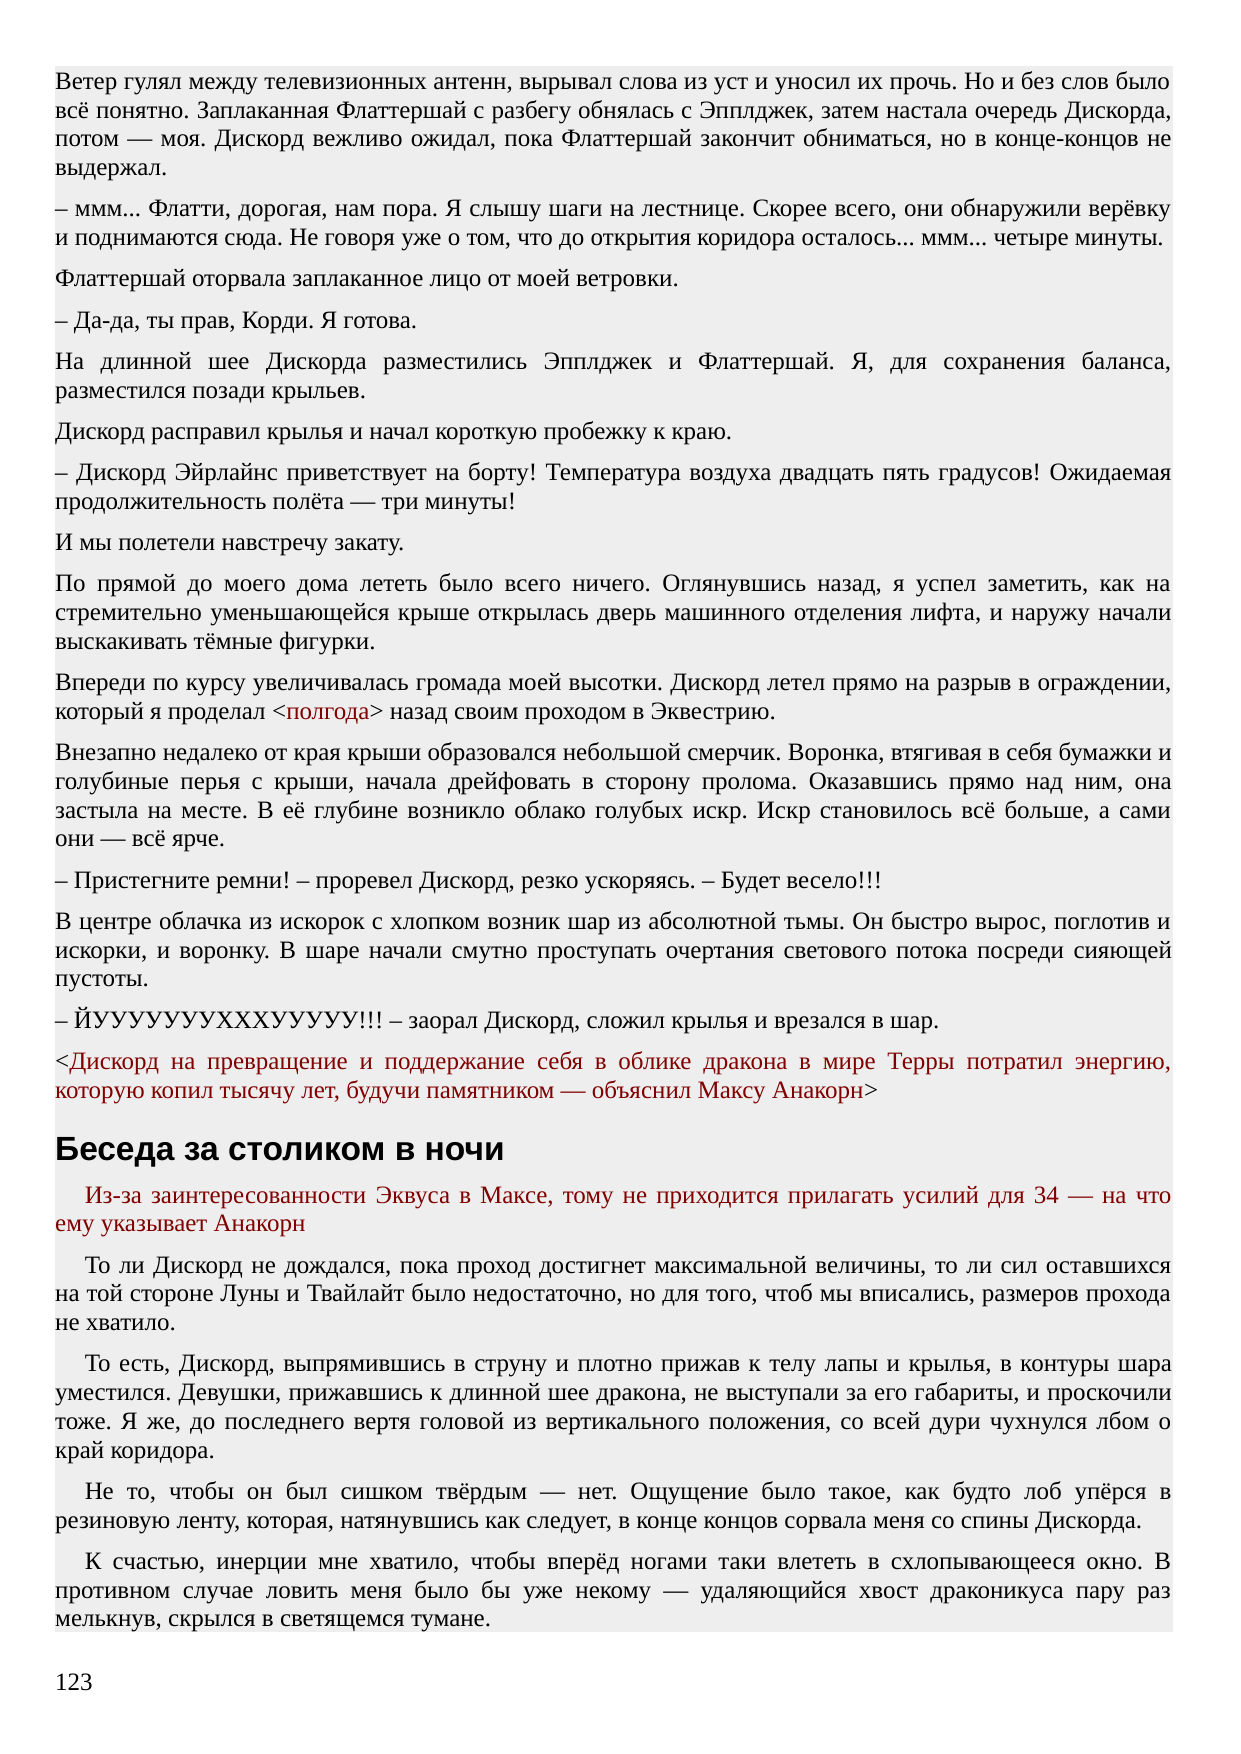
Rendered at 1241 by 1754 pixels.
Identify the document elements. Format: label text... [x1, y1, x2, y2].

text Из-за заинтересованности Эквуса в Максе, тому не приходится прилагать усилий для 34 — на что ему указывает Анакорн [55, 1180, 1173, 1237]
text В центре облачка из искорок с хлопком возник шар из абсолютной тьмы. Он быстро вырос, поглотив и искорки, и воронку. В шаре начали смутно проступать очертания светового потока посреди сияющей пустоты. [55, 906, 1173, 992]
text К счастью, инерции мне хватило, чтобы вперёд ногами таки влететь в схлопывающееся окно. В противном случае ловить меня было бы уже некому — удаляющийся хвост драконикуса пару раз мелькнув, скрылся в светящемся тумане. [55, 1546, 1173, 1632]
text Дискорд расправил крылья и начал короткую пробежку к краю. [55, 416, 1173, 445]
text Ветер гулял между телевизионных антенн, вырывал слова из уст и уносил их прочь. Но и без слов было всё понятно. Заплаканная Флаттершай с разбегу обнялась с Эпплджек, затем настала очередь Дискорда, потом — моя. Дискорд вежливо ожидал, пока Флаттершай закончит обниматься, но в конце-концов не выдержал. [55, 66, 1173, 181]
text Флаттершай оторвала заплаканное лицо от моей ветровки. [55, 263, 1173, 292]
subtitle Беседа за столиком в ночи [55, 1128, 1173, 1167]
text Впереди по курсу увеличивалась громада моей высотки. Дискорд летел прямо на разрыв в ограждении, который я проделал <полгода> назад своим проходом в Эквестрию. [55, 667, 1173, 725]
text – ЙУУУУУУУХХХУУУУУ!!! – заорал Дискорд, сложил крылья и врезался в шар. [55, 1005, 1173, 1033]
text – ммм... Флатти, дорогая, нам пора. Я слышу шаги на лестнице. Скорее всего, они обнаружили верёвку и поднимаются сюда. Не говоря уже о том, что до открытия коридора осталось... ммм... четыре минуты. [55, 193, 1173, 251]
text <Дискорд на превращение и поддержание себя в облике дракона в мире Терры потратил энергию, которую копил тысячу лет, будучи памятником — объяснил Максу Анакорн> [55, 1046, 1173, 1103]
text – Пристегните ремни! – проревел Дискорд, резко ускоряясь. – Будет весело!!! [55, 865, 1173, 893]
text – Да-да, ты прав, Корди. Я готова. [55, 305, 1173, 333]
text Не то, чтобы он был сишком твёрдым — нет. Ощущение было такое, как будто лоб упёрся в резиновую ленту, которая, натянувшись как следует, в конце концов сорвала меня со спины Дискорда. [55, 1476, 1173, 1533]
text И мы полетели навстречу закату. [55, 527, 1173, 556]
text По прямой до моего дома лететь было всего ничего. Оглянувшись назад, я успел заметить, как на стремительно уменьшающейся крыше открылась дверь машинного отделения лифта, и наружу начали выскакивать тёмные фигурки. [55, 568, 1173, 655]
text – Дискорд Эйрлайнс приветствует на борту! Температура воздуха двадцать пять градусов! Ожидаемая продолжительность полёта — три минуты! [55, 457, 1173, 515]
text То ли Дискорд не дождался, пока проход достигнет максимальной величины, то ли сил оставшихся на той стороне Луны и Твайлайт было недостаточно, но для того, чтоб мы вписались, размеров прохода не хватило. [55, 1250, 1173, 1336]
text То есть, Дискорд, выпрямившись в струну и плотно прижав к телу лапы и крылья, в контуры шара уместился. Девушки, прижавшись к длинной шее дракона, не выступали за его габариты, и проскочили тоже. Я же, до последнего вертя головой из вертикального положения, со всей дури чухнулся лбом о край коридора. [55, 1348, 1173, 1463]
text На длинной шее Дискорда разместились Эпплджек и Флаттершай. Я, для сохранения баланса, разместился позади крыльев. [55, 346, 1173, 403]
text Внезапно недалеко от края крыши образовался небольшой смерчик. Воронка, втягивая в себя бумажки и голубиные перья с крыши, начала дрейфовать в сторону пролома. Оказавшись прямо над ним, она застыла на месте. В её глубине возникло облако голубых искр. Искр становилось всё больше, а сами они — всё ярче. [55, 737, 1173, 852]
